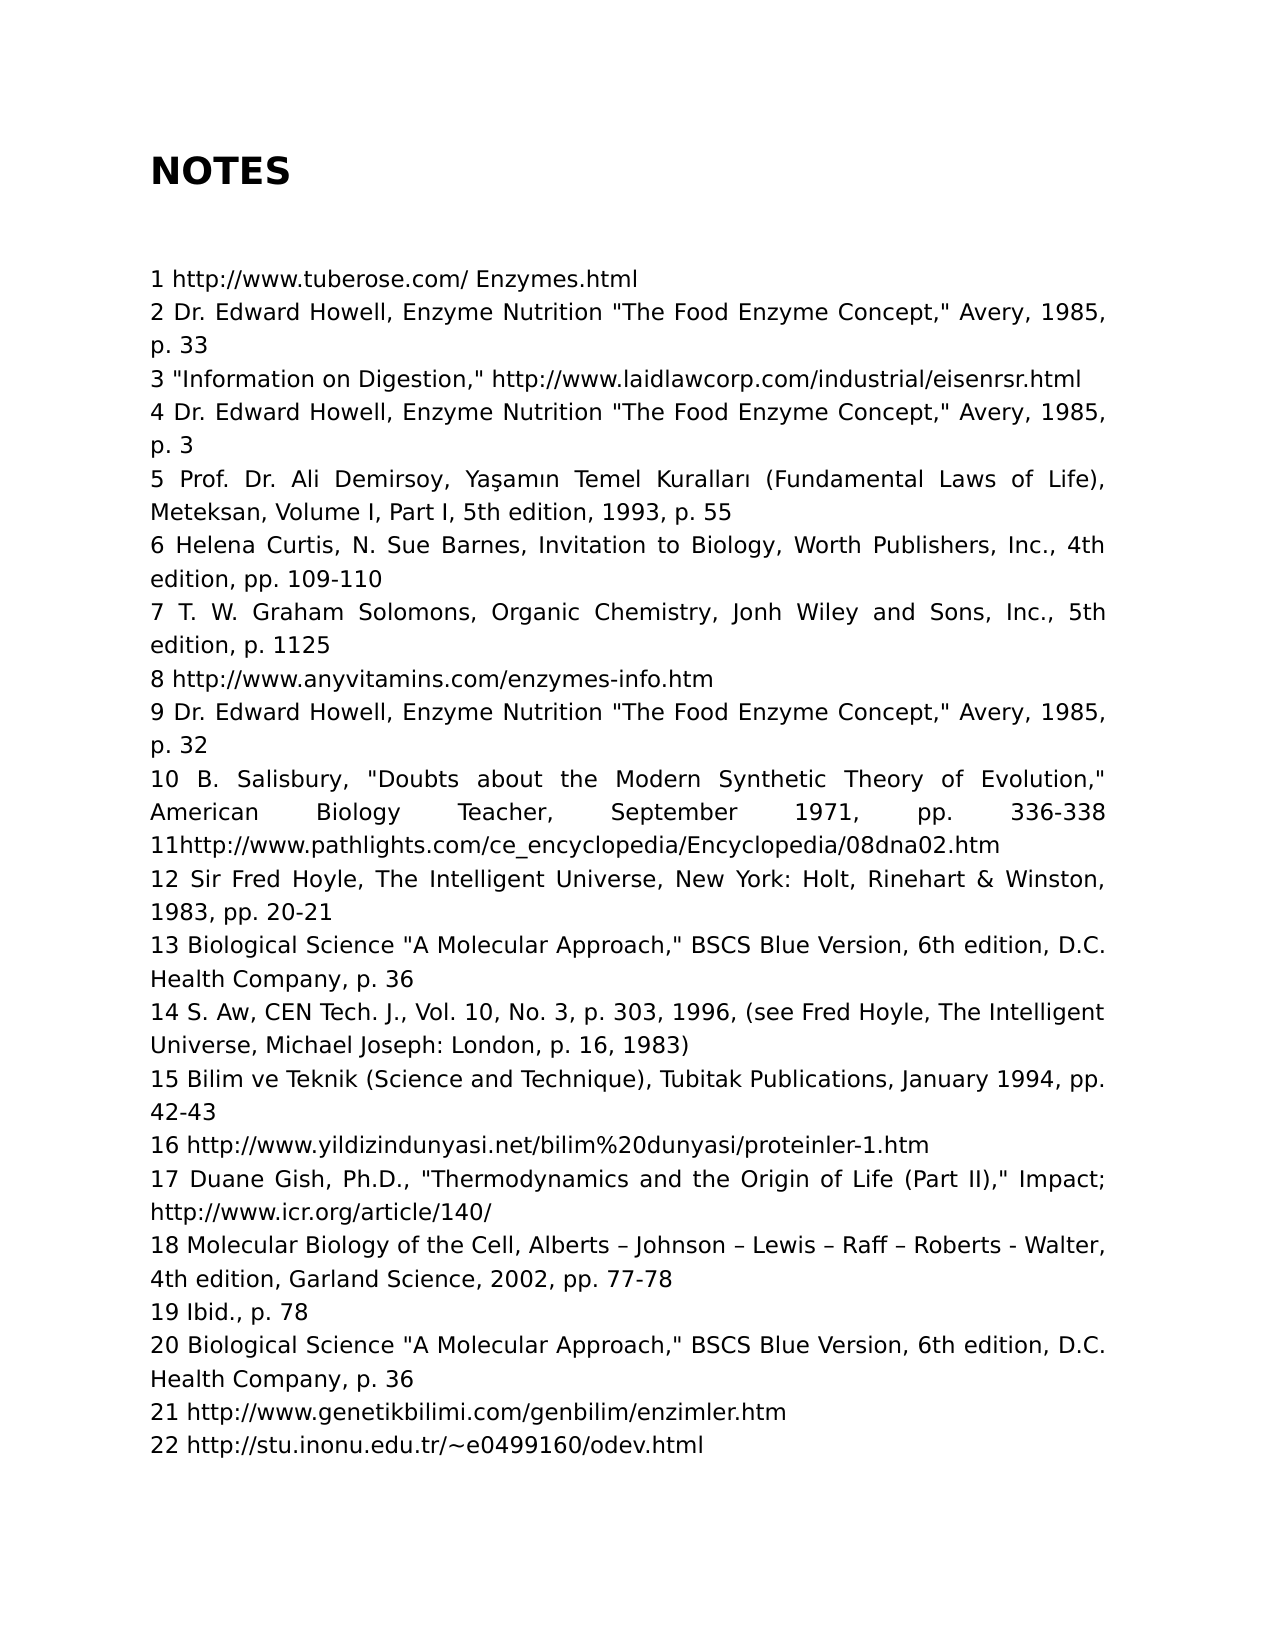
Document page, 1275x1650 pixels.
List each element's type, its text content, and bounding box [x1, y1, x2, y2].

text 19 Ibid., p. 78 [150, 1294, 1107, 1327]
text 20 Biological Science "A Molecular Approach," BSCS Blue Version, 6th edition, D.C. Health Company, p. 36 [150, 1327, 1107, 1394]
text 10 B. Salisbury, "Doubts about the Modern Synthetic Theory of Evolution," American Biology Teacher, September 1971, pp. 336-338 11http://www.pathlights.com/ce_encyclopedia/Encyclopedia/08dna02.htm [150, 760, 1107, 860]
text 21 http://www.genetikbilimi.com/genbilim/enzimler.htm [150, 1394, 1107, 1427]
text 2 Dr. Edward Howell, Enzyme Nutrition "The Food Enzyme Concept," Avery, 1985, p. 33 [150, 294, 1107, 360]
text 17 Duane Gish, Ph.D., "Thermodynamics and the Origin of Life (Part II)," Impact; http://www.icr.org/article/140/ [150, 1160, 1107, 1227]
text NOTES [150, 150, 1107, 194]
text 6 Helena Curtis, N. Sue Barnes, Invitation to Biology, Worth Publishers, Inc., 4th edition, pp. 109-110 [150, 527, 1107, 594]
text 13 Biological Science "A Molecular Approach," BSCS Blue Version, 6th edition, D.C. Health Company, p. 36 [150, 927, 1107, 994]
text 15 Bilim ve Teknik (Science and Technique), Tubitak Publications, January 1994, pp. 42-43 [150, 1060, 1107, 1127]
text 14 S. Aw, CEN Tech. J., Vol. 10, No. 3, p. 303, 1996, (see Fred Hoyle, The Intelligent Universe, Michael Joseph: London, p. 16, 1983) [150, 994, 1107, 1060]
text 7 T. W. Graham Solomons, Organic Chemistry, Jonh Wiley and Sons, Inc., 5th edition, p. 1125 [150, 594, 1107, 660]
text 9 Dr. Edward Howell, Enzyme Nutrition "The Food Enzyme Concept," Avery, 1985, p. 32 [150, 694, 1107, 760]
text 3 "Information on Digestion," http://www.laidlawcorp.com/industrial/eisenrsr.html [150, 360, 1107, 394]
text 18 Molecular Biology of the Cell, Alberts – Johnson – Lewis – Raff – Roberts - Walter, 4th edition, Garland Science, 2002, pp. 77-78 [150, 1227, 1107, 1294]
text 4 Dr. Edward Howell, Enzyme Nutrition "The Food Enzyme Concept," Avery, 1985, p. 3 [150, 394, 1107, 460]
text 8 http://www.anyvitamins.com/enzymes-info.htm [150, 660, 1107, 694]
text 5 Prof. Dr. Ali Demirsoy, Yaşamın Temel Kuralları (Fundamental Laws of Life), Meteksan, Volume I, Part I, 5th edition, 1993, p. 55 [150, 460, 1107, 527]
text 16 http://www.yildizindunyasi.net/bilim%20dunyasi/proteinler-1.htm [150, 1127, 1107, 1160]
text 1 http://www.tuberose.com/ Enzymes.html [150, 260, 1107, 294]
text 22 http://stu.inonu.edu.tr/~e0499160/odev.html [150, 1427, 1107, 1460]
text 12 Sir Fred Hoyle, The Intelligent Universe, New York: Holt, Rinehart & Winston, 1983, pp. 20-21 [150, 860, 1107, 927]
